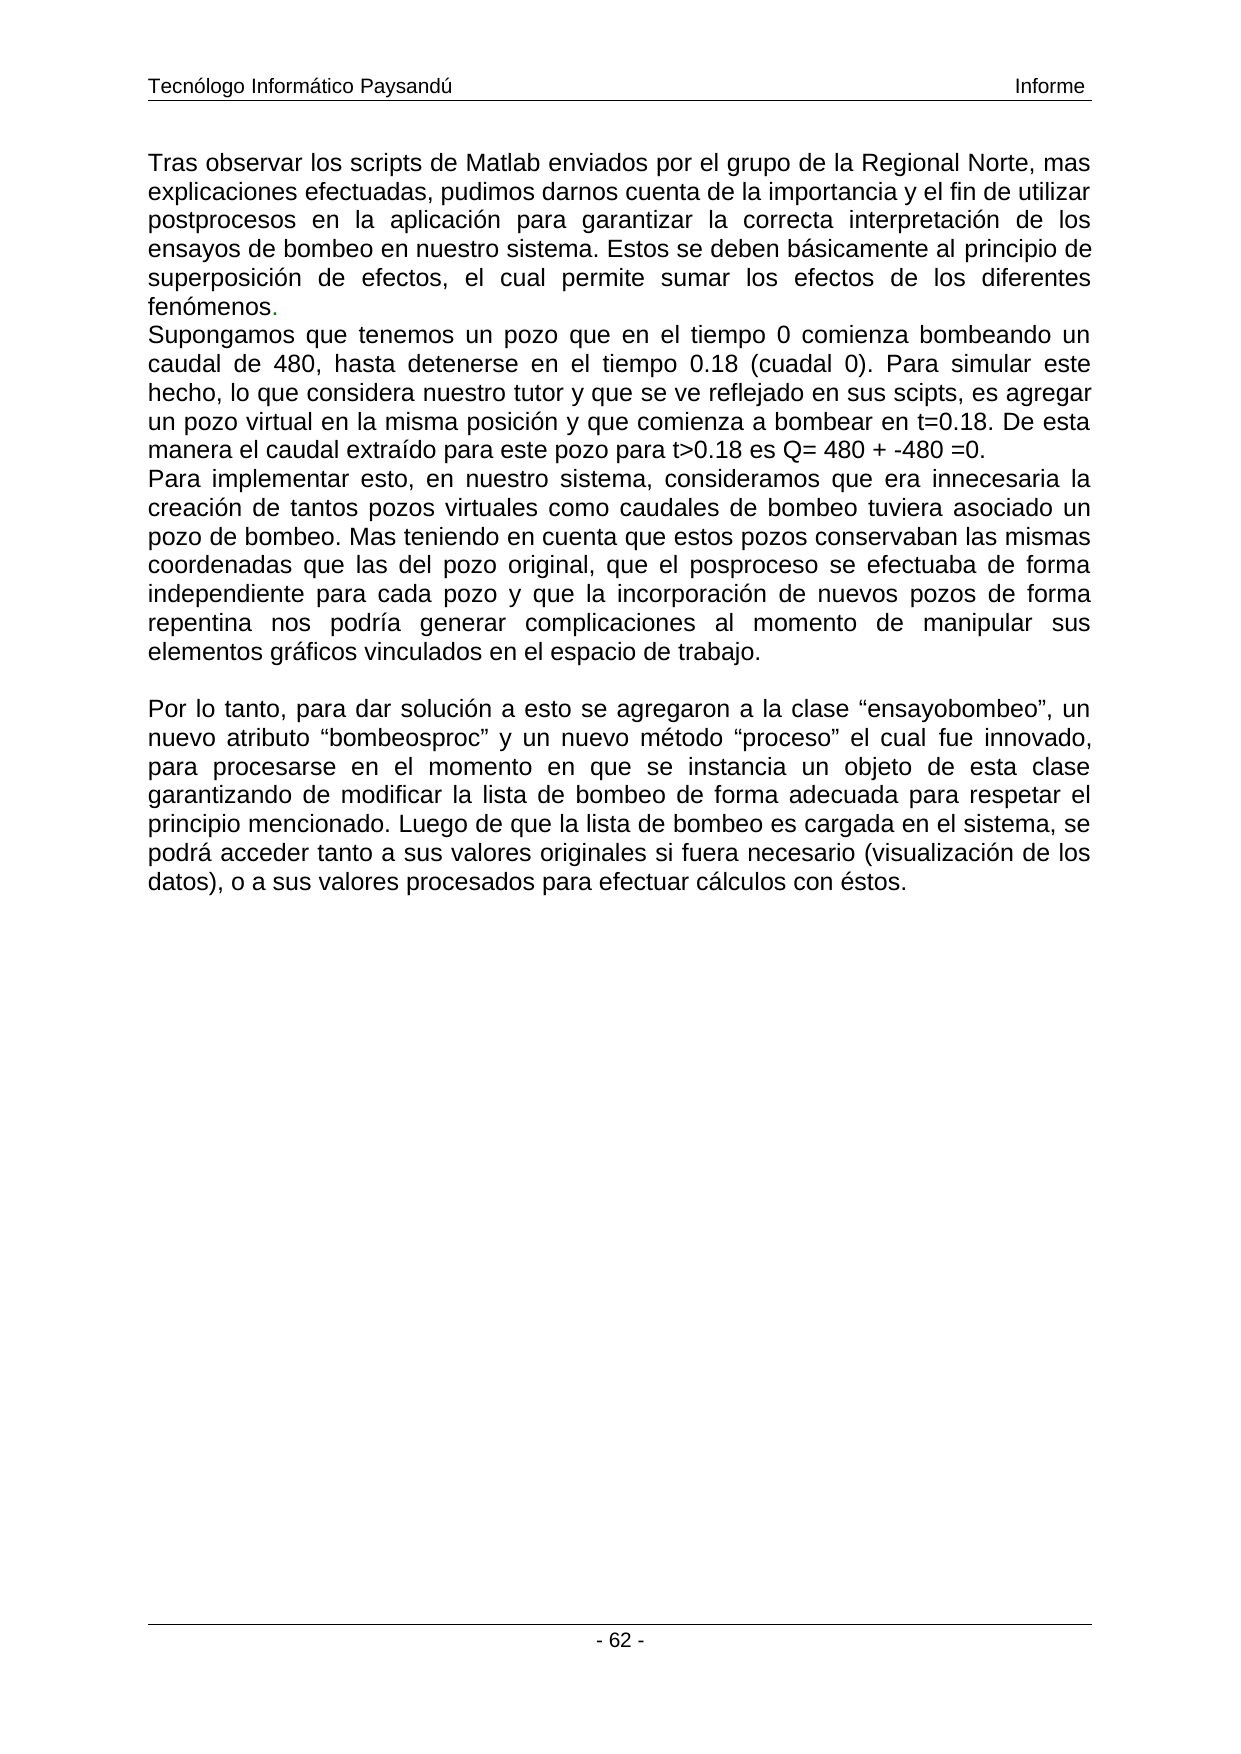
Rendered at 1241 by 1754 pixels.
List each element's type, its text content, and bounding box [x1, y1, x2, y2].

text Supongamos que tenemos un pozo que en el tiempo 0 comienza bombeando un caudal de 480, hasta detenerse en el tiempo 0.18 (cuadal 0). Para simular este hecho, lo que considera nuestro tutor y que se ve reflejado en sus scipts, es agregar un pozo virtual en la misma posición y que comienza a bombear en t=0.18. De esta manera el caudal extraído para este pozo para t>0.18 es Q= 480 + -480 =0. [148, 320, 1092, 464]
text Para implementar esto, en nuestro sistema, consideramos que era innecesaria la creación de tantos pozos virtuales como caudales de bombeo tuviera asociado un pozo de bombeo. Mas teniendo en cuenta que estos pozos conservaban las mismas coordenadas que las del pozo original, que el posproceso se efectuaba de forma independiente para cada pozo y que la incorporación de nuevos pozos de forma repentina nos podría generar complicaciones al momento de manipular sus elementos gráficos vinculados en el espacio de trabajo. [148, 464, 1092, 665]
text Por lo tanto, para dar solución a esto se agregaron a la clase “ensayobombeo”, un nuevo atributo “bombeosproc” y un nuevo método “proceso” el cual fue innovado, para procesarse en el momento en que se instancia un objeto de esta clase garantizando de modificar la lista de bombeo de forma adecuada para respetar el principio mencionado. Luego de que la lista de bombeo es cargada en el sistema, se podrá acceder tanto a sus valores originales si fuera necesario (visualización de los datos), o a sus valores procesados para efectuar cálculos con éstos. [148, 694, 1092, 895]
text Tras observar los scripts de Matlab enviados por el grupo de la Regional Norte, mas explicaciones efectuadas, pudimos darnos cuenta de la importancia y el fin de utilizar postprocesos en la aplicación para garantizar la correcta interpretación de los ensayos de bombeo en nuestro sistema. Estos se deben básicamente al principio de superposición de efectos, el cual permite sumar los efectos de los diferentes fenómenos. [148, 148, 1092, 320]
